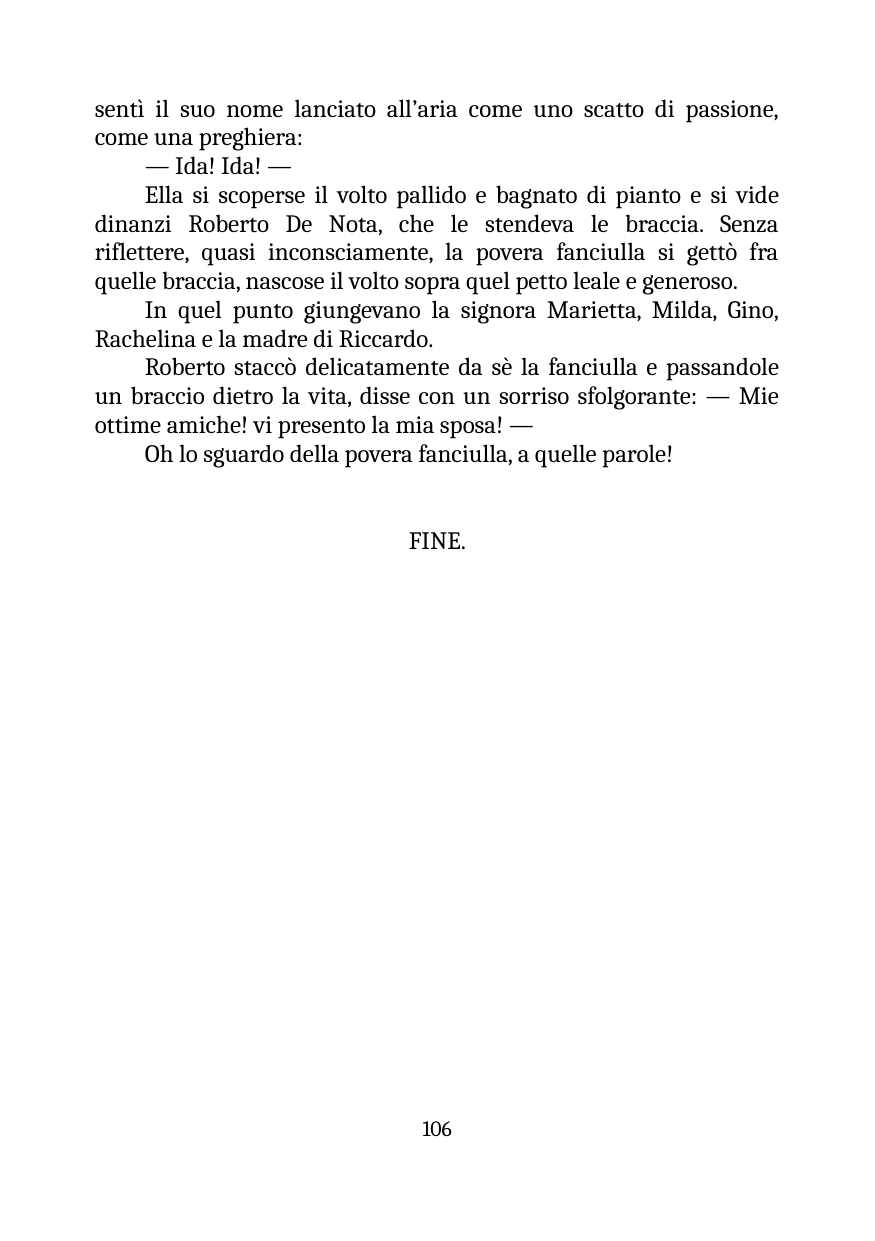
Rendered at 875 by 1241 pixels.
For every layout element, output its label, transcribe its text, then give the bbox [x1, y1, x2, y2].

text sentì il suo nome lanciato all’aria come uno scatto di passione, come una preghiera: [94, 94, 779, 152]
text Roberto staccò delicatamente da sè la fanciulla e passandole un braccio dietro la vita, disse con un sorriso sfolgorante: — Mie ottime amiche! vi presento la mia sposa! — [94, 353, 779, 439]
text FINE. [201, 527, 673, 556]
text Oh lo sguardo della povera fanciulla, a quelle parole! [94, 439, 779, 468]
text In quel punto giungevano la signora Marietta, Milda, Gino, Rachelina e la madre di Riccardo. [94, 296, 779, 353]
text — Ida! Ida! — [94, 152, 779, 181]
text Ella si scoperse il volto pallido e bagnato di pianto e si vide dinanzi Roberto De Nota, che le stendeva le braccia. Senza riflettere, quasi inconsciamente, la povera fanciulla si gettò fra quelle braccia, nascose il volto sopra quel petto leale e generoso. [94, 181, 779, 296]
